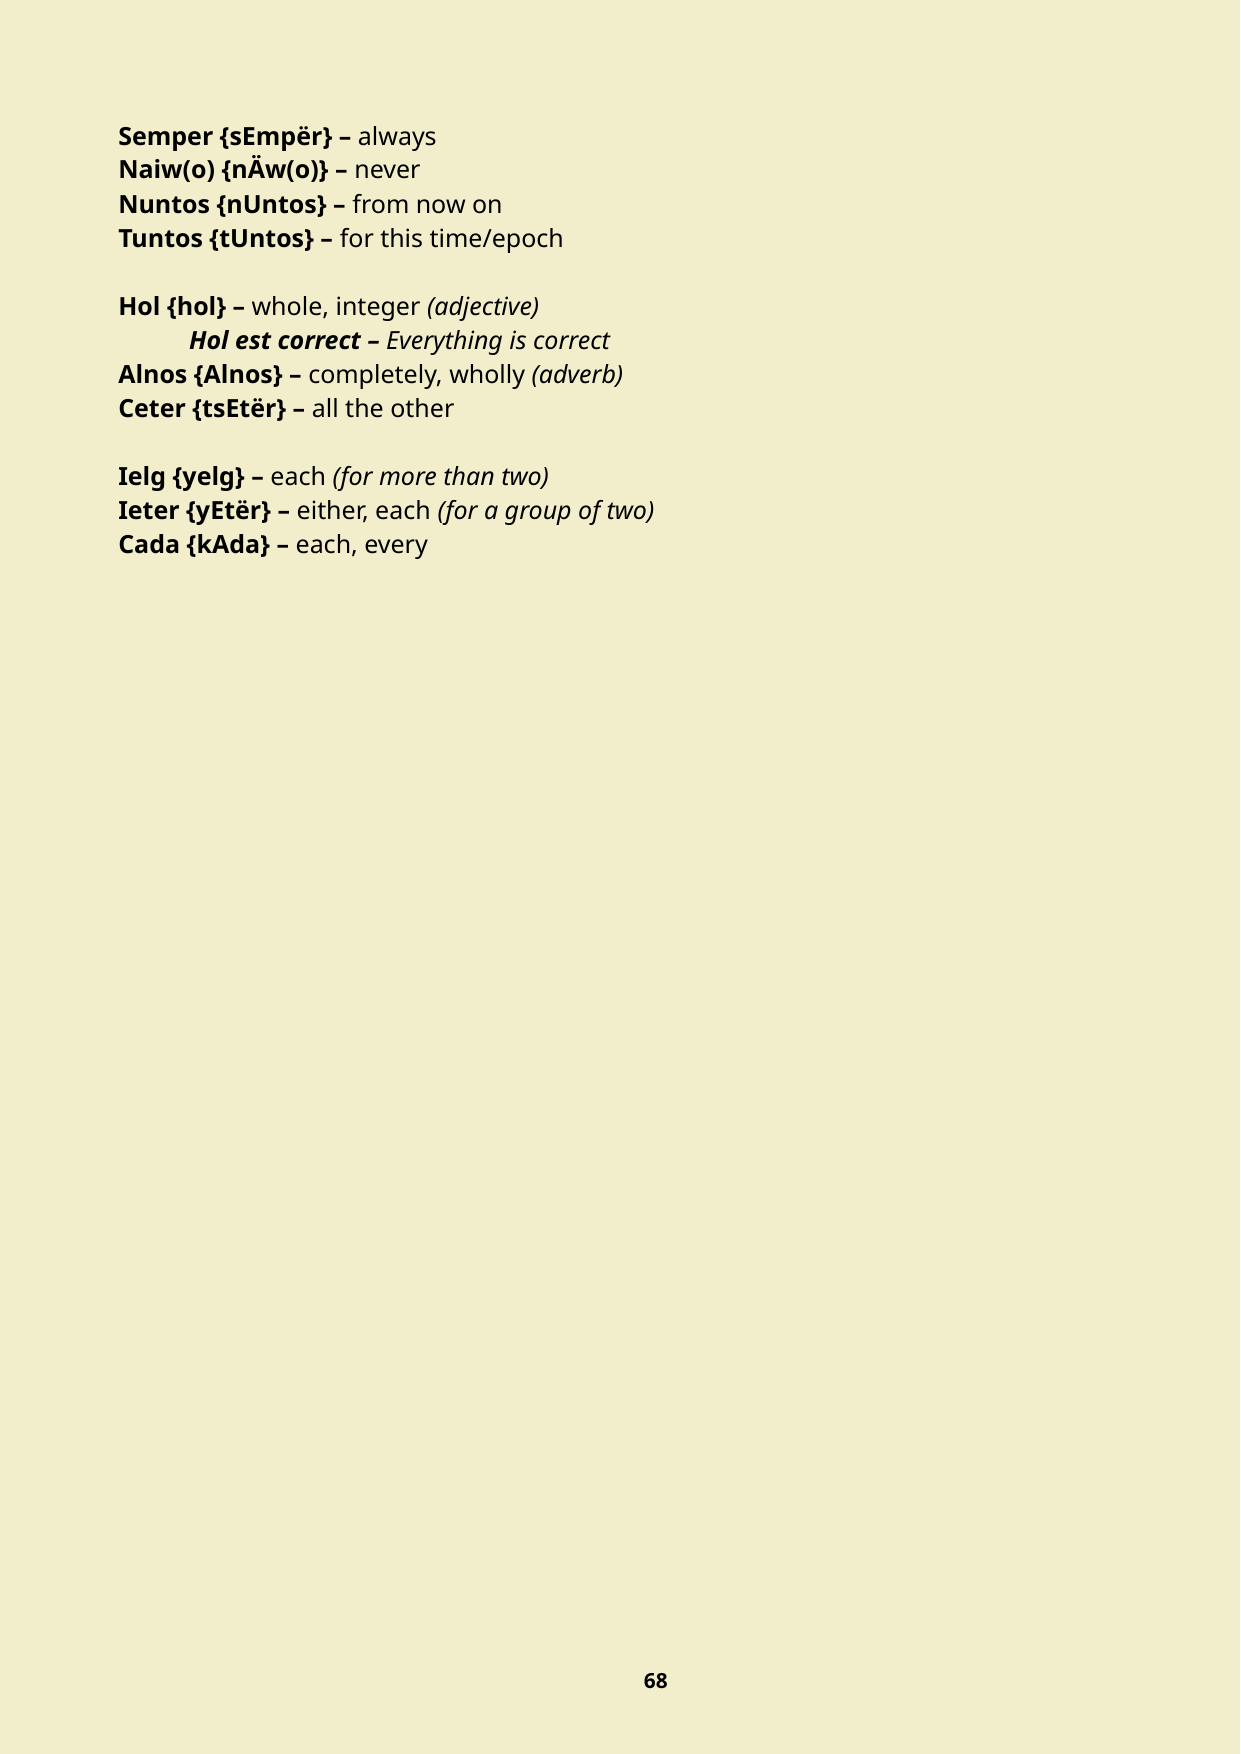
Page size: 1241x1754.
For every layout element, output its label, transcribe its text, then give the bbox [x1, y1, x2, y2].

text Hol {hol} – whole, integer (adjective) [118, 288, 1122, 322]
text Nuntos {nUntos} – from now on [118, 186, 1122, 220]
text Ceter {tsEtër} – all the other [118, 391, 1122, 425]
text Semper {sEmpër} – always [118, 118, 1122, 152]
text Ielg {yelg} – each (for more than two) [118, 459, 1122, 493]
text Naiw(o) {nÄw(o)} – never [118, 152, 1122, 186]
text Tuntos {tUntos} – for this time/epoch [118, 220, 1122, 254]
text Hol est correct – Everything is correct [189, 322, 1122, 357]
text Ieter {yEtër} – either, each (for a group of two) [118, 493, 1122, 527]
text Alnos {Alnos} – completely, wholly (adverb) [118, 357, 1122, 391]
text Cada {kAda} – each, every [118, 527, 1122, 561]
